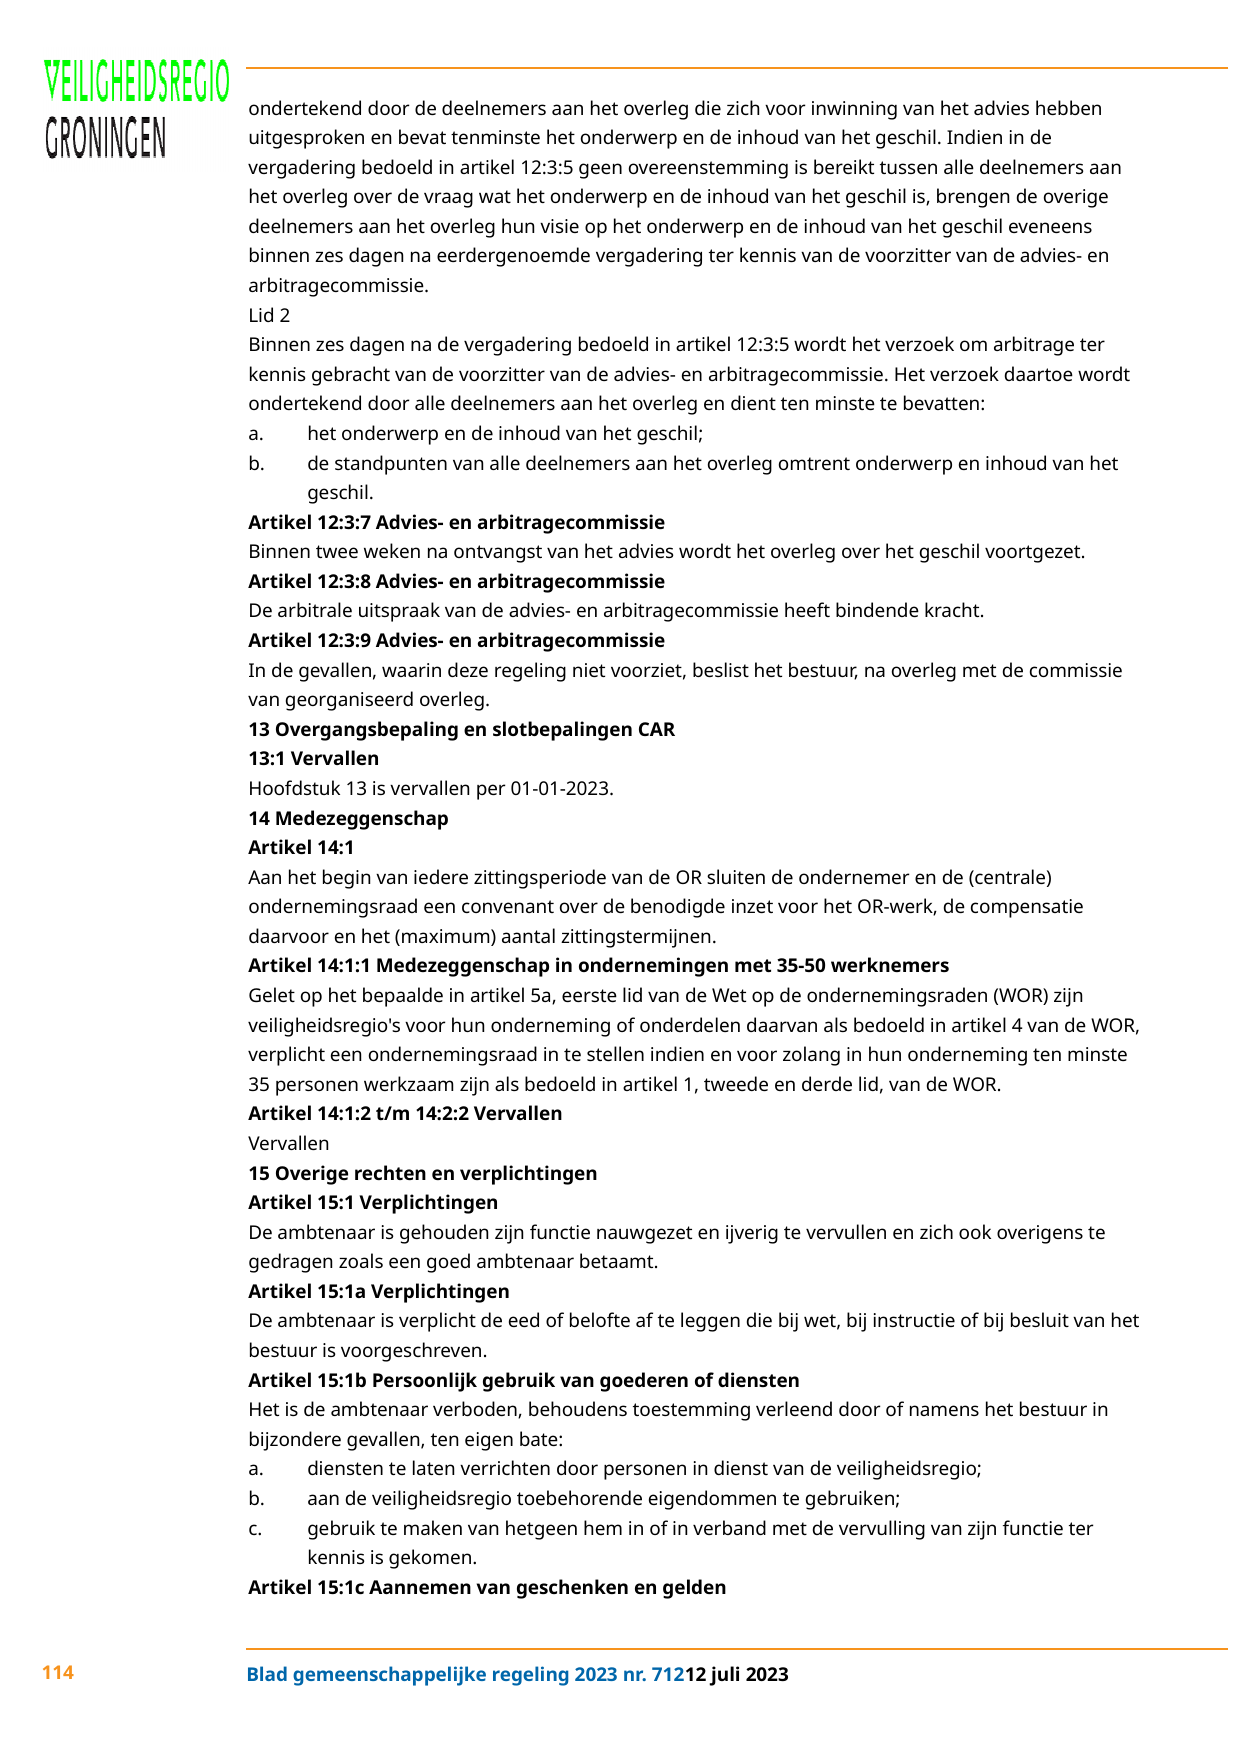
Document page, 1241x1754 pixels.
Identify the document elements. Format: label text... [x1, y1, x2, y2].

picture [41, 47, 231, 172]
list de standpunten van alle deelnemers aan het overleg omtrent onderwerp en inhoud van het geschil. [248, 450, 1152, 505]
text Aan het begin van iedere zittingsperiode van de OR sluiten de ondernemer en de (centrale) ondernemingsraad een convenant over de benodigde inzet voor het OR-werk, de compensatie daarvoor en het (maximum) aantal zittingstermijnen. [248, 864, 1152, 949]
text De ambtenaar is gehouden zijn functie nauwgezet en ijverig te vervullen en zich ook overigens te gedragen zoals een goed ambtenaar betaamt. [248, 1219, 1152, 1274]
text 15 Overige rechten en verplichtingen [248, 1160, 1152, 1186]
text 13 Overgangsbepaling en slotbepalingen CAR [248, 716, 1152, 742]
text Artikel 15:1c Aannemen van geschenken en gelden [248, 1574, 1152, 1600]
text Binnen twee weken na ontvangst van het advies wordt het overleg over het geschil voortgezet. [248, 538, 1152, 564]
text Artikel 12:3:9 Advies- en arbitragecommissie [248, 627, 1152, 653]
list het onderwerp en de inhoud van het geschil; [248, 420, 1152, 446]
text 13:1 Vervallen [248, 746, 1152, 771]
text De arbitrale uitspraak van de advies- en arbitragecommissie heeft bindende kracht. [248, 598, 1152, 623]
text In de gevallen, waarin deze regeling niet voorziet, beslist het bestuur, na overleg met de commissie van georganiseerd overleg. [248, 657, 1152, 712]
text 14 Medezeggenschap [248, 805, 1152, 831]
text Artikel 15:1b Persoonlijk gebruik van goederen of diensten [248, 1367, 1152, 1393]
text Hoofdstuk 13 is vervallen per 01-01-2023. [248, 775, 1152, 801]
text Artikel 14:1:1 Medezeggenschap in ondernemingen met 35-50 werknemers [248, 953, 1152, 978]
text Artikel 12:3:7 Advies- en arbitragecommissie [248, 509, 1152, 535]
text Gelet op het bepaalde in artikel 5a, eerste lid van de Wet op de ondernemingsraden (WOR) zijn veiligheidsregio's voor hun onderneming of onderdelen daarvan als bedoeld in artikel 4 van de WOR, verplicht een ondernemingsraad in te stellen indien en voor zolang in hun onderneming ten minste 35 personen werkzaam zijn als bedoeld in artikel 1, tweede en derde lid, van de WOR. [248, 982, 1152, 1097]
text Binnen zes dagen na de vergadering bedoeld in artikel 12:3:5 wordt het verzoek om arbitrage ter kennis gebracht van de voorzitter van de advies- en arbitragecommissie. Het verzoek daartoe wordt ondertekend door alle deelnemers aan het overleg en dient ten minste te bevatten: [248, 331, 1152, 416]
list aan de veiligheidsregio toebehorende eigendommen te gebruiken; [248, 1485, 1152, 1511]
text Artikel 15:1a Verplichtingen [248, 1278, 1152, 1304]
text Artikel 15:1 Verplichtingen [248, 1189, 1152, 1215]
list diensten te laten verrichten door personen in dienst van de veiligheidsregio; [248, 1456, 1152, 1481]
text Artikel 14:1:2 t/m 14:2:2 Vervallen [248, 1101, 1152, 1126]
text Artikel 12:3:8 Advies- en arbitragecommissie [248, 568, 1152, 594]
text De ambtenaar is verplicht de eed of belofte af te leggen die bij wet, bij instructie of bij besluit van het bestuur is voorgeschreven. [248, 1308, 1152, 1363]
text Het is de ambtenaar verboden, behoudens toestemming verleend door of namens het bestuur in bijzondere gevallen, ten eigen bate: [248, 1396, 1152, 1452]
list gebruik te maken van hetgeen hem in of in verband met de vervulling van zijn functie ter kennis is gekomen. [248, 1515, 1152, 1570]
text Vervallen [248, 1130, 1152, 1156]
text ondertekend door de deelnemers aan het overleg die zich voor inwinning van het advies hebben uitgesproken en bevat tenminste het onderwerp en de inhoud van het geschil. Indien in de vergadering bedoeld in artikel 12:3:5 geen overeenstemming is bereikt tussen alle deelnemers aan het overleg over de vraag wat het onderwerp en de inhoud van het geschil is, brengen de overige deelnemers aan het overleg hun visie op het onderwerp en de inhoud van het geschil eveneens binnen zes dagen na eerdergenoemde vergadering ter kennis van de voorzitter van de advies- en arbitragecommissie. [248, 95, 1152, 298]
text Artikel 14:1 [248, 834, 1152, 860]
text Lid 2 [248, 302, 1152, 328]
